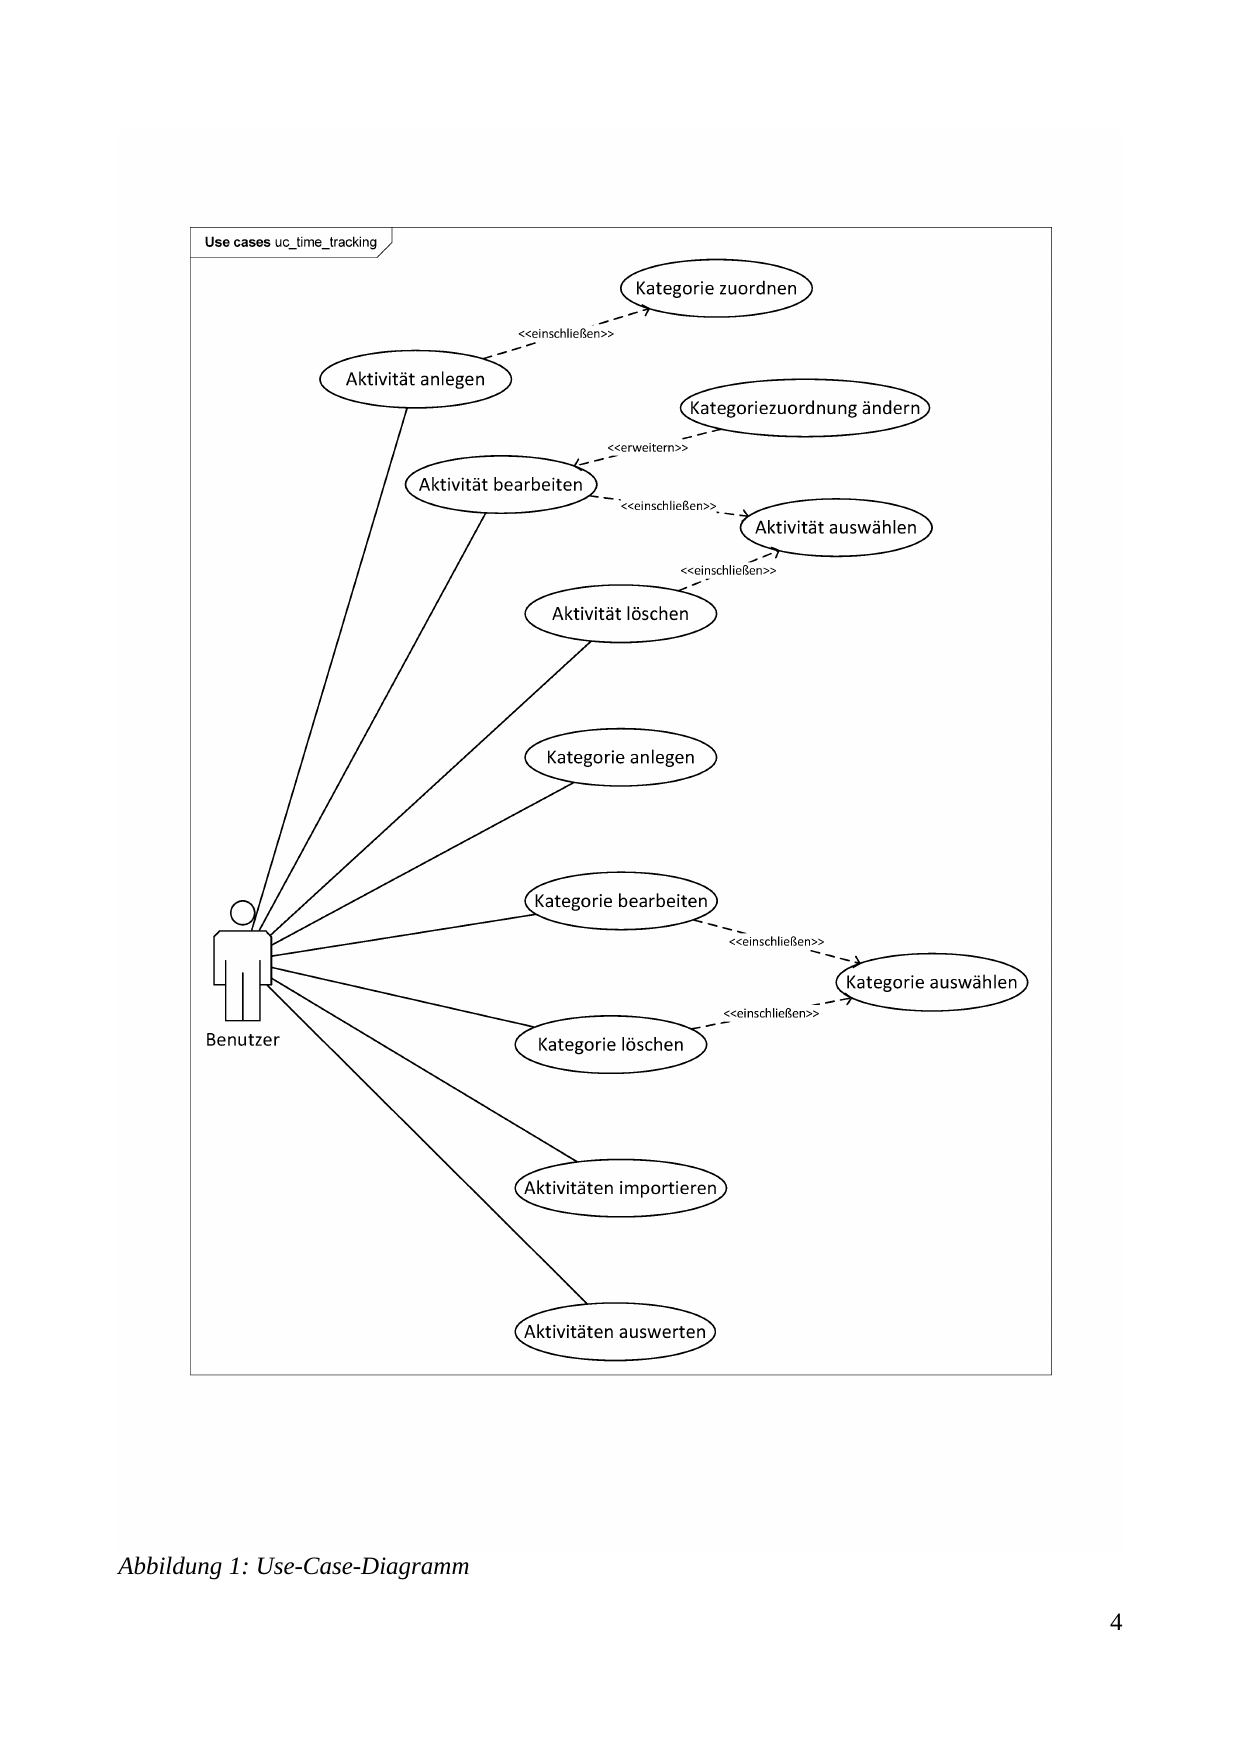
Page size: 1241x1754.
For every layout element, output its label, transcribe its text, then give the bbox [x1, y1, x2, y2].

text Abbildung 1: Use-Case-Diagramm [118, 1552, 1122, 1580]
picture [118, 130, 1123, 1552]
